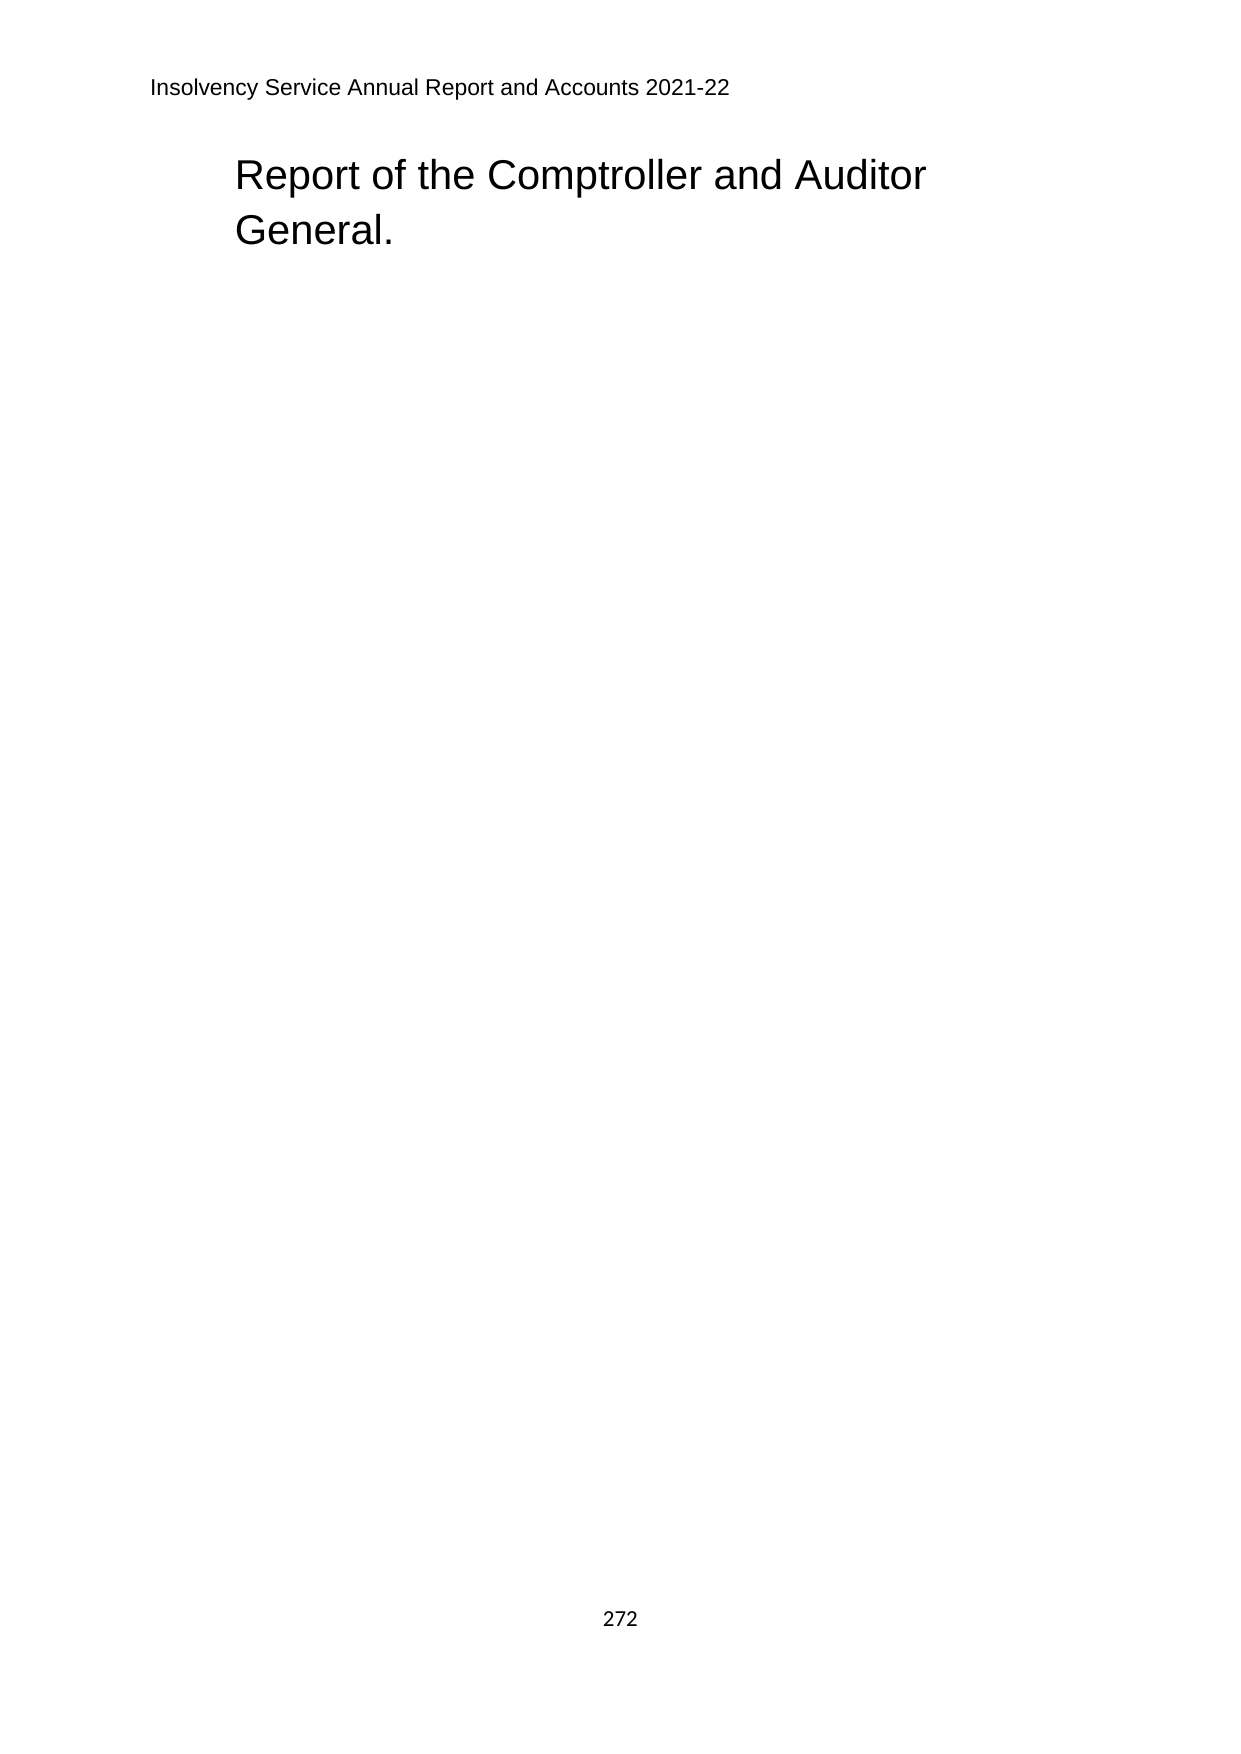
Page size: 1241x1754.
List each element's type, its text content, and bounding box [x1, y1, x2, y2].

table_cell Report of the Comptroller and Auditor General. [223, 150, 1089, 260]
table_cell [150, 150, 223, 260]
